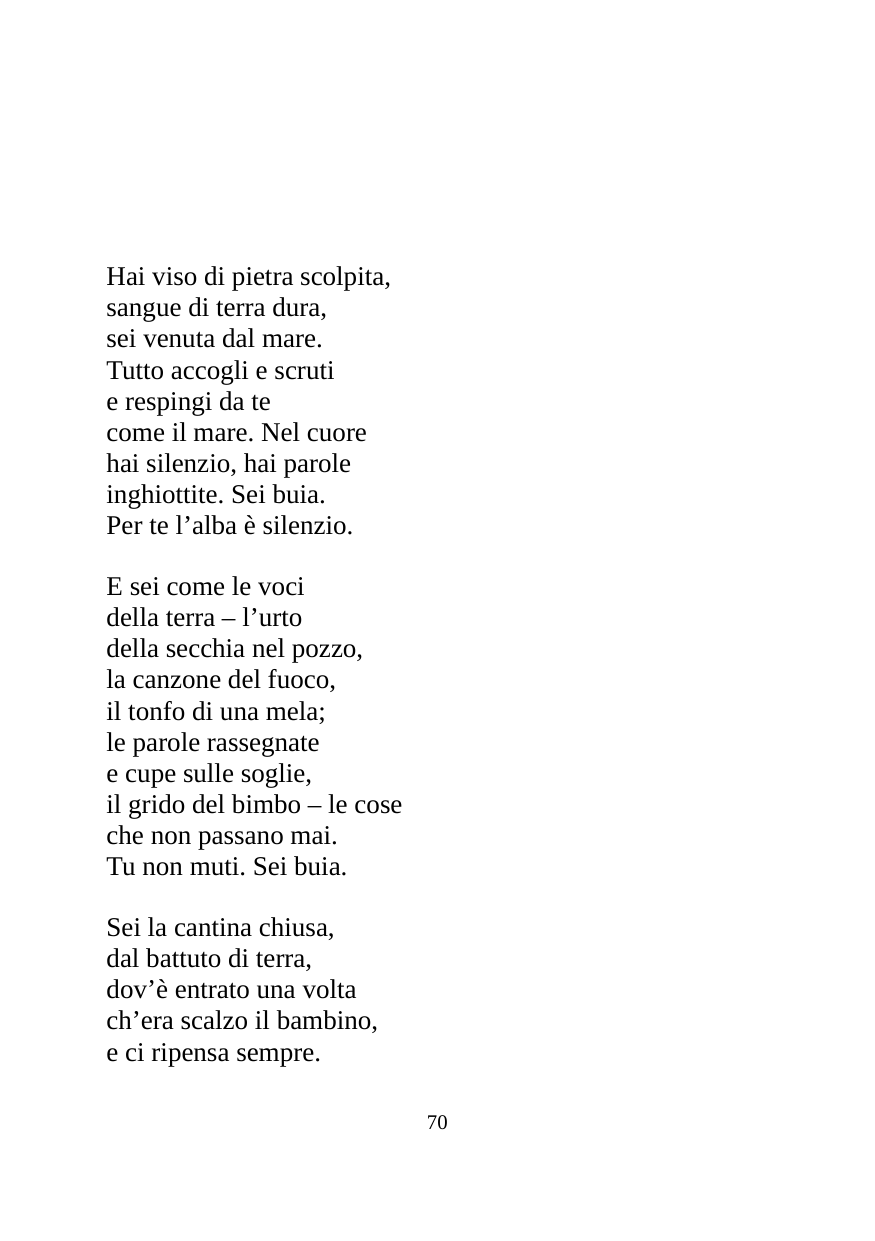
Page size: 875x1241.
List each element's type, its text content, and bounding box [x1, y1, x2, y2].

text E sei come le voci della terra – l’urto della secchia nel pozzo, la canzone del fuoco, il tonfo di una mela; le parole rassegnate e cupe sulle soglie, il grido del bimbo – le cose che non passano mai. Tu non muti. Sei buia. [106, 570, 768, 882]
subtitle Hai viso di pietra scolpita [106, 165, 768, 201]
text Sei la cantina chiusa, dal battuto di terra, dov’è entrato una volta ch’era scalzo il bambino, e ci ripensa sempre. [106, 911, 768, 1067]
text Hai viso di pietra scolpita, sangue di terra dura, sei venuta dal mare. Tutto accogli e scruti e respingi da te come il mare. Nel cuore hai silenzio, hai parole inghiottite. Sei buia. Per te l’alba è silenzio. [106, 260, 768, 541]
